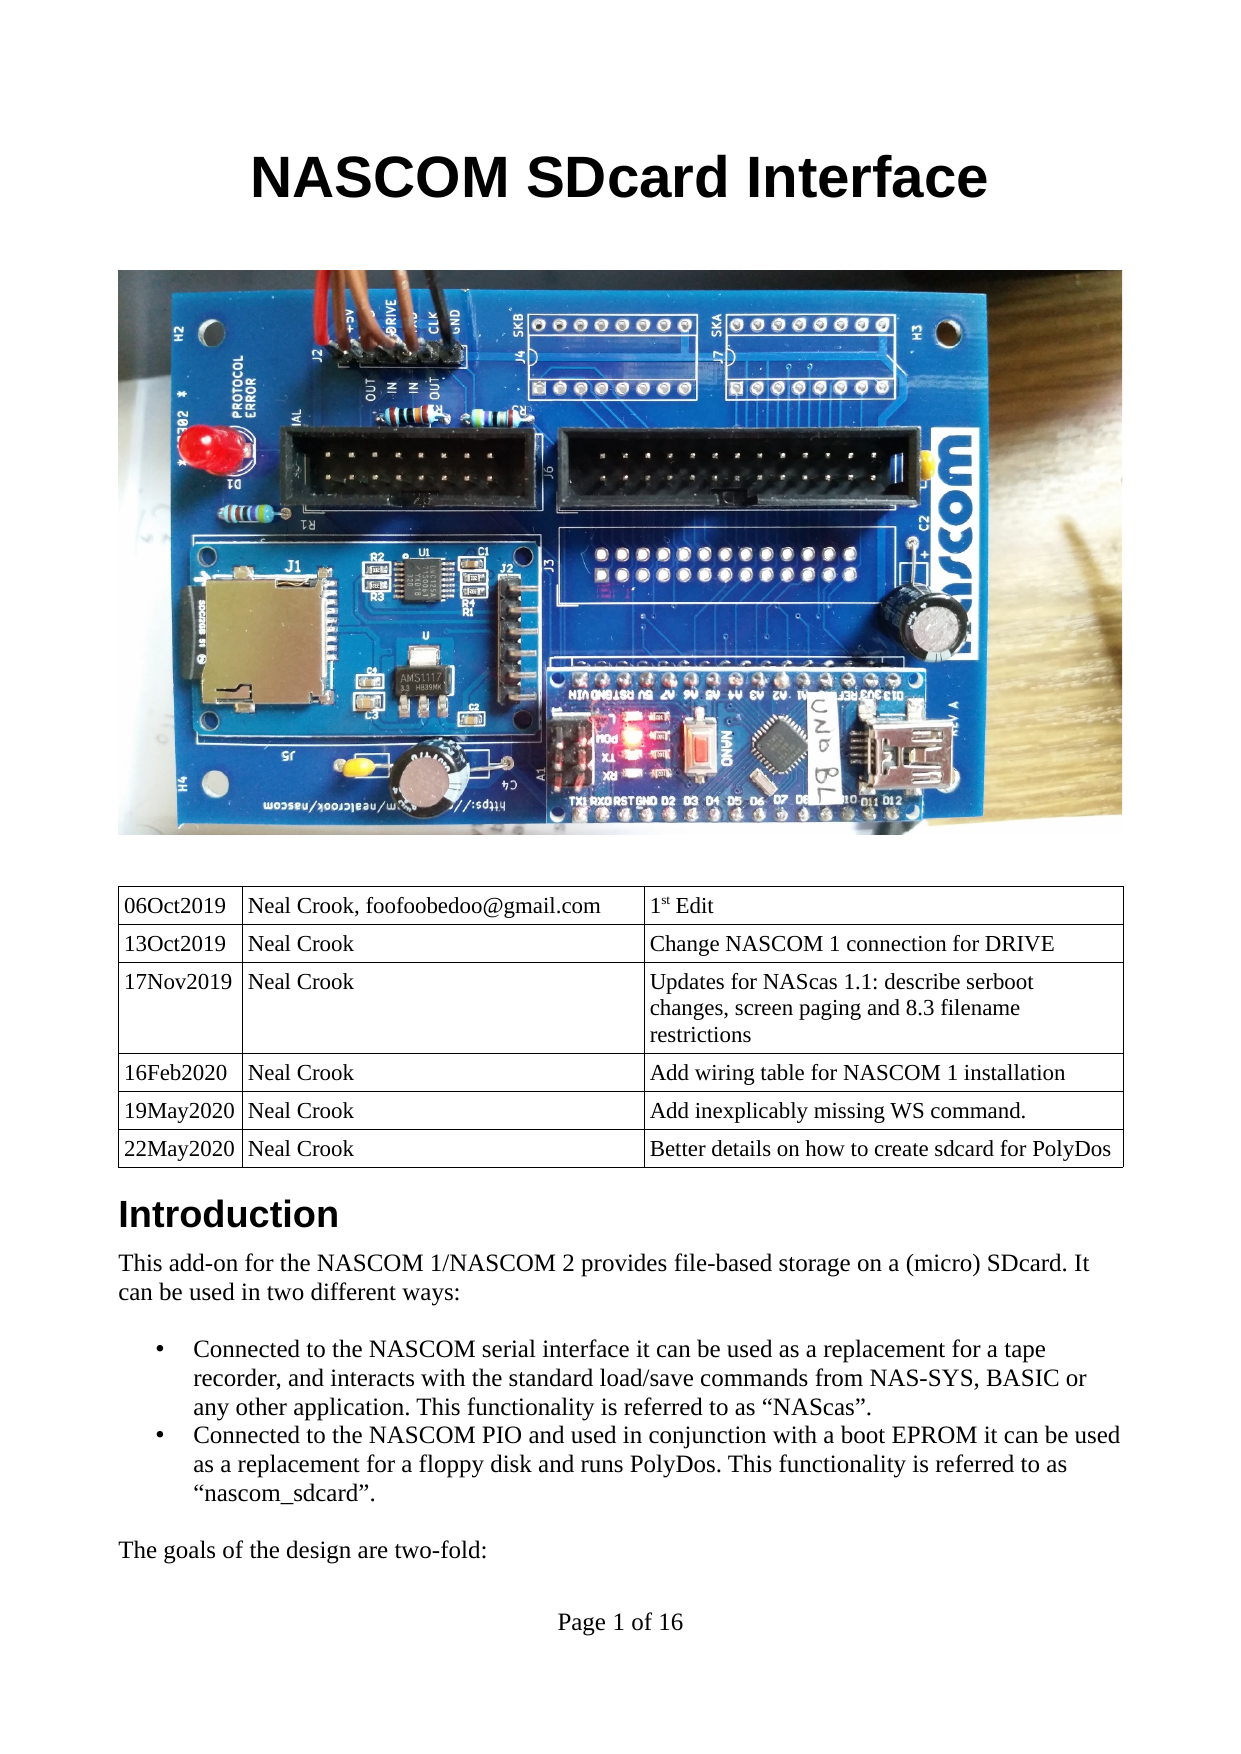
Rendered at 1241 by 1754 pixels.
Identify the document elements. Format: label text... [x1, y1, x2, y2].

text The goals of the design are two-fold: [118, 1535, 1122, 1564]
table_cell Neal Crook [243, 1054, 644, 1091]
text This add-on for the NASCOM 1/NASCOM 2 provides file-based storage on a (micro) SDcard. It can be used in two different ways: [118, 1248, 1122, 1305]
table_cell Neal Crook [243, 925, 644, 962]
table_cell Neal Crook [243, 1130, 644, 1167]
table_cell 13Oct2019 [119, 925, 242, 962]
table_cell Change NASCOM 1 connection for DRIVE [645, 925, 1123, 962]
list Connected to the NASCOM serial interface it can be used as a replacement for a tape recorder, and interacts with the standard load/save commands from NAS-SYS, BASIC or any other application. This functionality is referred to as “NAScas”. [156, 1334, 1122, 1420]
table_cell Updates for NAScas 1.1: describe serboot changes, screen paging and 8.3 filename restrictions [645, 963, 1123, 1053]
table_cell Add wiring table for NASCOM 1 installation [645, 1054, 1123, 1091]
table_cell 17Nov2019 [119, 963, 242, 1053]
table_cell 16Feb2020 [119, 1054, 242, 1091]
table_cell Neal Crook [243, 1092, 644, 1129]
table_cell 22May2020 [119, 1130, 242, 1167]
table_header Neal Crook, foofoobedoo@gmail.com [243, 887, 644, 924]
picture [118, 270, 1123, 835]
table_cell Add inexplicably missing WS command. [645, 1092, 1123, 1129]
table_cell 19May2020 [119, 1092, 242, 1129]
subtitle Introduction [118, 1192, 1122, 1235]
title NASCOM SDcard Interface [118, 143, 1122, 210]
table_header 1st Edit [645, 887, 1123, 924]
table_cell Neal Crook [243, 963, 644, 1053]
table_cell Better details on how to create sdcard for PolyDos [645, 1130, 1123, 1167]
list Connected to the NASCOM PIO and used in conjunction with a boot EPROM it can be used as a replacement for a floppy disk and runs PolyDos. This functionality is referred to as “nascom_sdcard”. [156, 1420, 1122, 1507]
table_header 06Oct2019 [119, 887, 242, 924]
